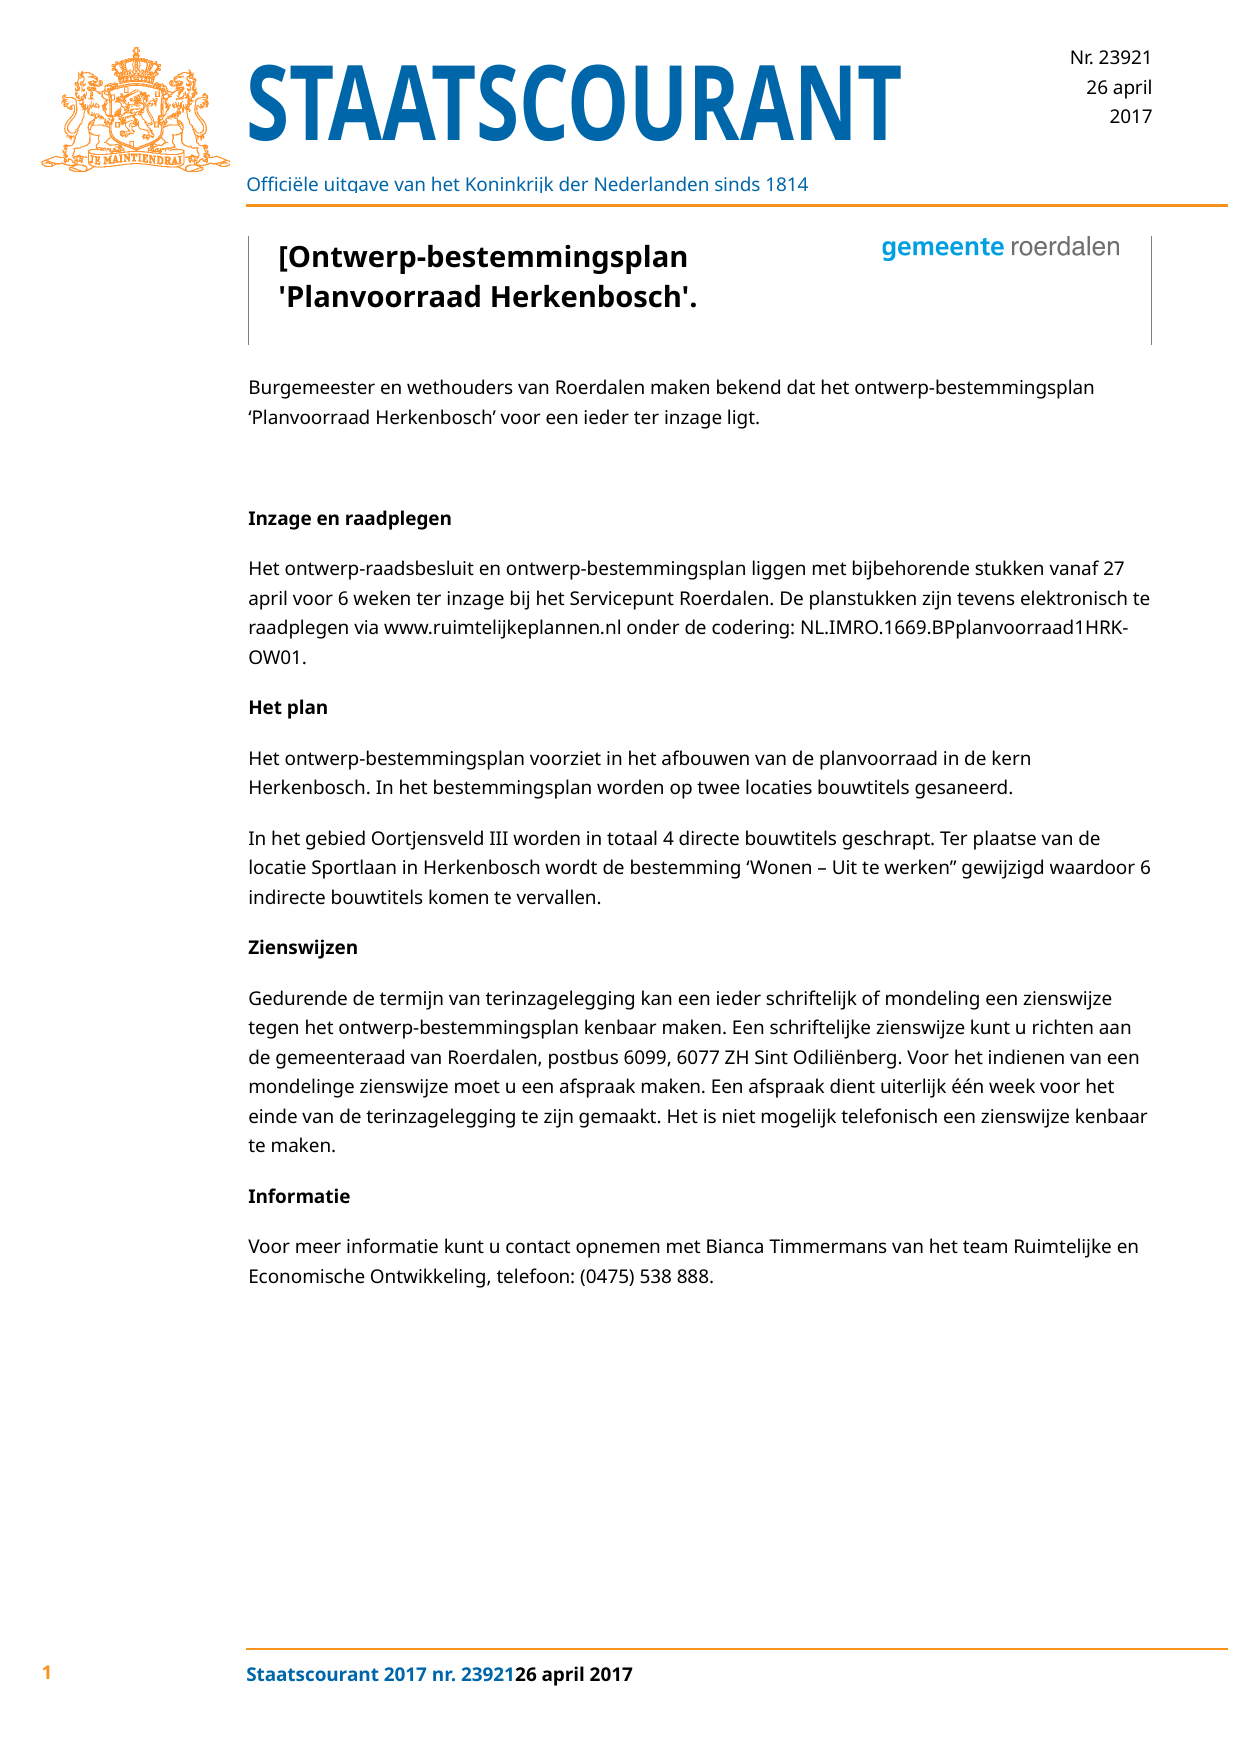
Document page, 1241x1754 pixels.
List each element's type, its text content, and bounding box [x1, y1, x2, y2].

text In het gebied Oortjensveld III worden in totaal 4 directe bouwtitels geschrapt. Ter plaatse van de locatie Sportlaan in Herkenbosch wordt de bestemming ‘Wonen – Uit te werken” gewijzigd waardoor 6 indirecte bouwtitels komen te vervallen. [248, 825, 1152, 909]
text Inzage en raadplegen [248, 505, 1152, 530]
picture [41, 47, 231, 172]
text Het plan [248, 694, 1152, 720]
text Zienswijzen [248, 934, 1152, 960]
text Het ontwerp-raadsbesluit en ontwerp-bestemmingsplan liggen met bijbehorende stukken vanaf 27 april voor 6 weken ter inzage bij het Servicepunt Roerdalen. De planstukken zijn tevens elektronisch te raadplegen via www.ruimtelijkeplannen.nl onder de codering: NL.IMRO.1669.BPplanvoorraad1HRK-OW01. [248, 555, 1152, 669]
text Informatie [248, 1183, 1152, 1209]
picture [882, 236, 1119, 261]
table_header [850, 236, 1151, 345]
text Burgemeester en wethouders van Roerdalen maken bekend dat het ontwerp-bestemmingsplan ‘Planvoorraad Herkenbosch’ voor een ieder ter inzage ligt. [248, 374, 1152, 429]
table_header [Ontwerp-bestemmingsplan 'Planvoorraad Herkenbosch'. [249, 236, 850, 345]
picture [882, 254, 891, 261]
text Het ontwerp-bestemmingsplan voorziet in het afbouwen van de planvoorraad in de kern Herkenbosch. In het bestemmingsplan worden op twee locaties bouwtitels gesaneerd. [248, 745, 1152, 800]
text Gedurende de termijn van terinzagelegging kan een ieder schriftelijk of mondeling een zienswijze tegen het ontwerp-bestemmingsplan kenbaar maken. Een schriftelijke zienswijze kunt u richten aan de gemeenteraad van Roerdalen, postbus 6099, 6077 ZH Sint Odiliënberg. Voor het indienen van een mondelinge zienswijze moet u een afspraak maken. Een afspraak dient uiterlijk één week voor het einde van de terinzagelegging te zijn gemaakt. Het is niet mogelijk telefonisch een zienswijze kenbaar te maken. [248, 985, 1152, 1158]
text Voor meer informatie kunt u contact opnemen met Bianca Timmermans van het team Ruimtelijke en Economische Ontwikkeling, telefoon: (0475) 538 888. [248, 1233, 1152, 1289]
